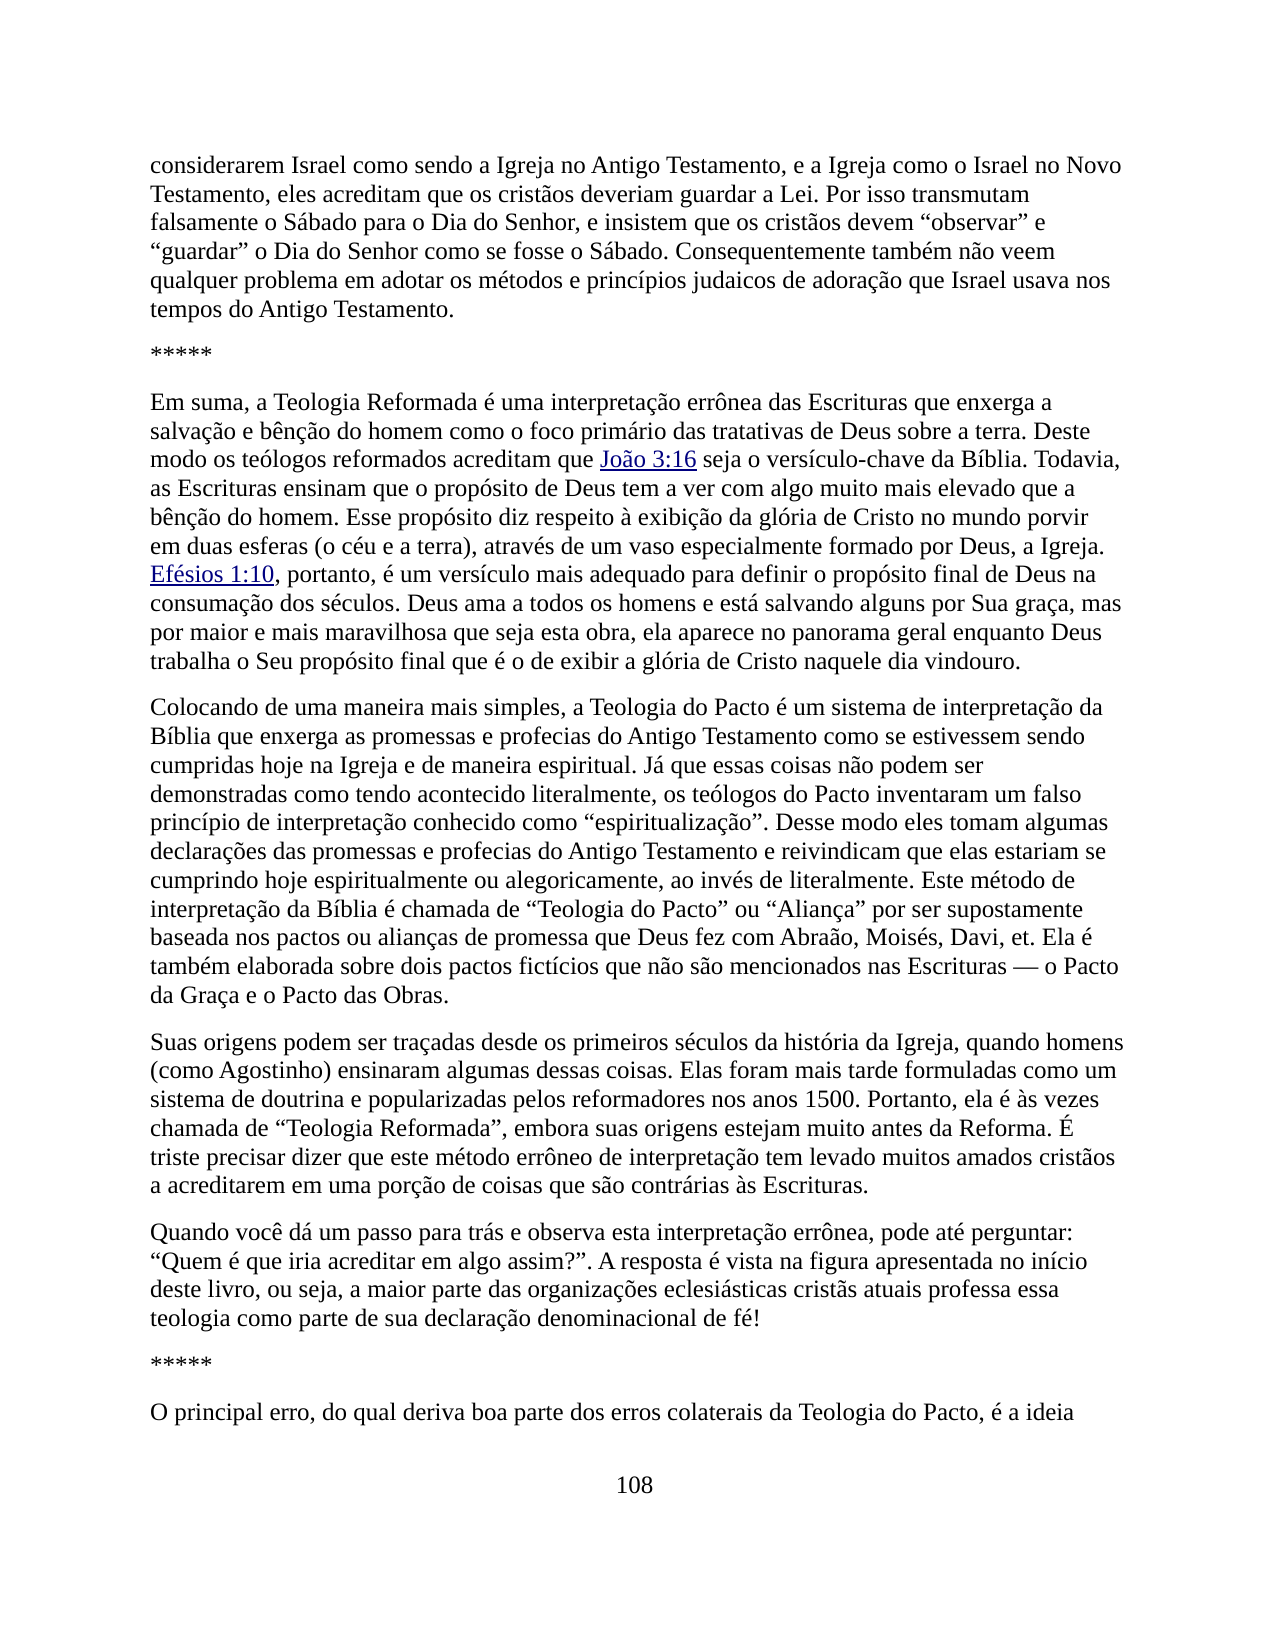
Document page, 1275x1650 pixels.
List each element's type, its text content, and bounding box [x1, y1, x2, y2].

text Colocando de uma maneira mais simples, a Teologia do Pacto é um sistema de interpretação da Bíblia que enxerga as promessas e profecias do Antigo Testamento como se estivessem sendo cumpridas hoje na Igreja e de maneira espiritual. Já que essas coisas não podem ser demonstradas como tendo acontecido literalmente, os teólogos do Pacto inventaram um falso princípio de interpretação conhecido como “espiritualização”. Desse modo eles tomam algumas declarações das promessas e profecias do Antigo Testamento e reivindicam que elas estariam se cumprindo hoje espiritualmente ou alegoricamente, ao invés de literalmente. Este método de interpretação da Bíblia é chamada de “Teologia do Pacto” ou “Aliança” por ser supostamente baseada nos pactos ou alianças de promessa que Deus fez com Abraão, Moisés, Davi, et. Ela é também elaborada sobre dois pactos fictícios que não são mencionados nas Escrituras — o Pacto da Graça e o Pacto das Obras. [150, 692, 1125, 1009]
text considerarem Israel como sendo a Igreja no Antigo Testamento, e a Igreja como o Israel no Novo Testamento, eles acreditam que os cristãos deveriam guardar a Lei. Por isso transmutam falsamente o Sábado para o Dia do Senhor, e insistem que os cristãos devem “observar” e “guardar” o Dia do Senhor como se fosse o Sábado. Consequentemente também não veem qualquer problema em adotar os métodos e princípios judaicos de adoração que Israel usava nos tempos do Antigo Testamento. [150, 150, 1125, 322]
text Em suma, a Teologia Reformada é uma interpretação errônea das Escrituras que enxerga a salvação e bênção do homem como o foco primário das tratativas de Deus sobre a terra. Deste modo os teólogos reformados acreditam que João 3:16 seja o versículo-chave da Bíblia. Todavia, as Escrituras ensinam que o propósito de Deus tem a ver com algo muito mais elevado que a bênção do homem. Esse propósito diz respeito à exibição da glória de Cristo no mundo porvir em duas esferas (o céu e a terra), através de um vaso especialmente formado por Deus, a Igreja. Efésios 1:10, portanto, é um versículo mais adequado para definir o propósito final de Deus na consumação dos séculos. Deus ama a todos os homens e está salvando alguns por Sua graça, mas por maior e mais maravilhosa que seja esta obra, ela aparece no panorama geral enquanto Deus trabalha o Seu propósito final que é o de exibir a glória de Cristo naquele dia vindouro. [150, 387, 1125, 674]
text ***** [150, 1350, 1125, 1379]
text Quando você dá um passo para trás e observa esta interpretação errônea, pode até perguntar: “Quem é que iria acreditar em algo assim?”. A resposta é vista na figura apresentada no início deste livro, ou seja, a maior parte das organizações eclesiásticas cristãs atuais professa essa teologia como parte de sua declaração denominacional de fé! [150, 1217, 1125, 1332]
text Suas origens podem ser traçadas desde os primeiros séculos da história da Igreja, quando homens (como Agostinho) ensinaram algumas dessas coisas. Elas foram mais tarde formuladas como um sistema de doutrina e popularizadas pelos reformadores nos anos 1500. Portanto, ela é às vezes chamada de “Teologia Reformada”, embora suas origens estejam muito antes da Reforma. É triste precisar dizer que este método errôneo de interpretação tem levado muitos amados cristãos a acreditarem em uma porção de coisas que são contrárias às Escrituras. [150, 1027, 1125, 1199]
text O principal erro, do qual deriva boa parte dos erros colaterais da Teologia do Pacto, é a ideia [150, 1397, 1125, 1425]
text ***** [150, 340, 1125, 369]
